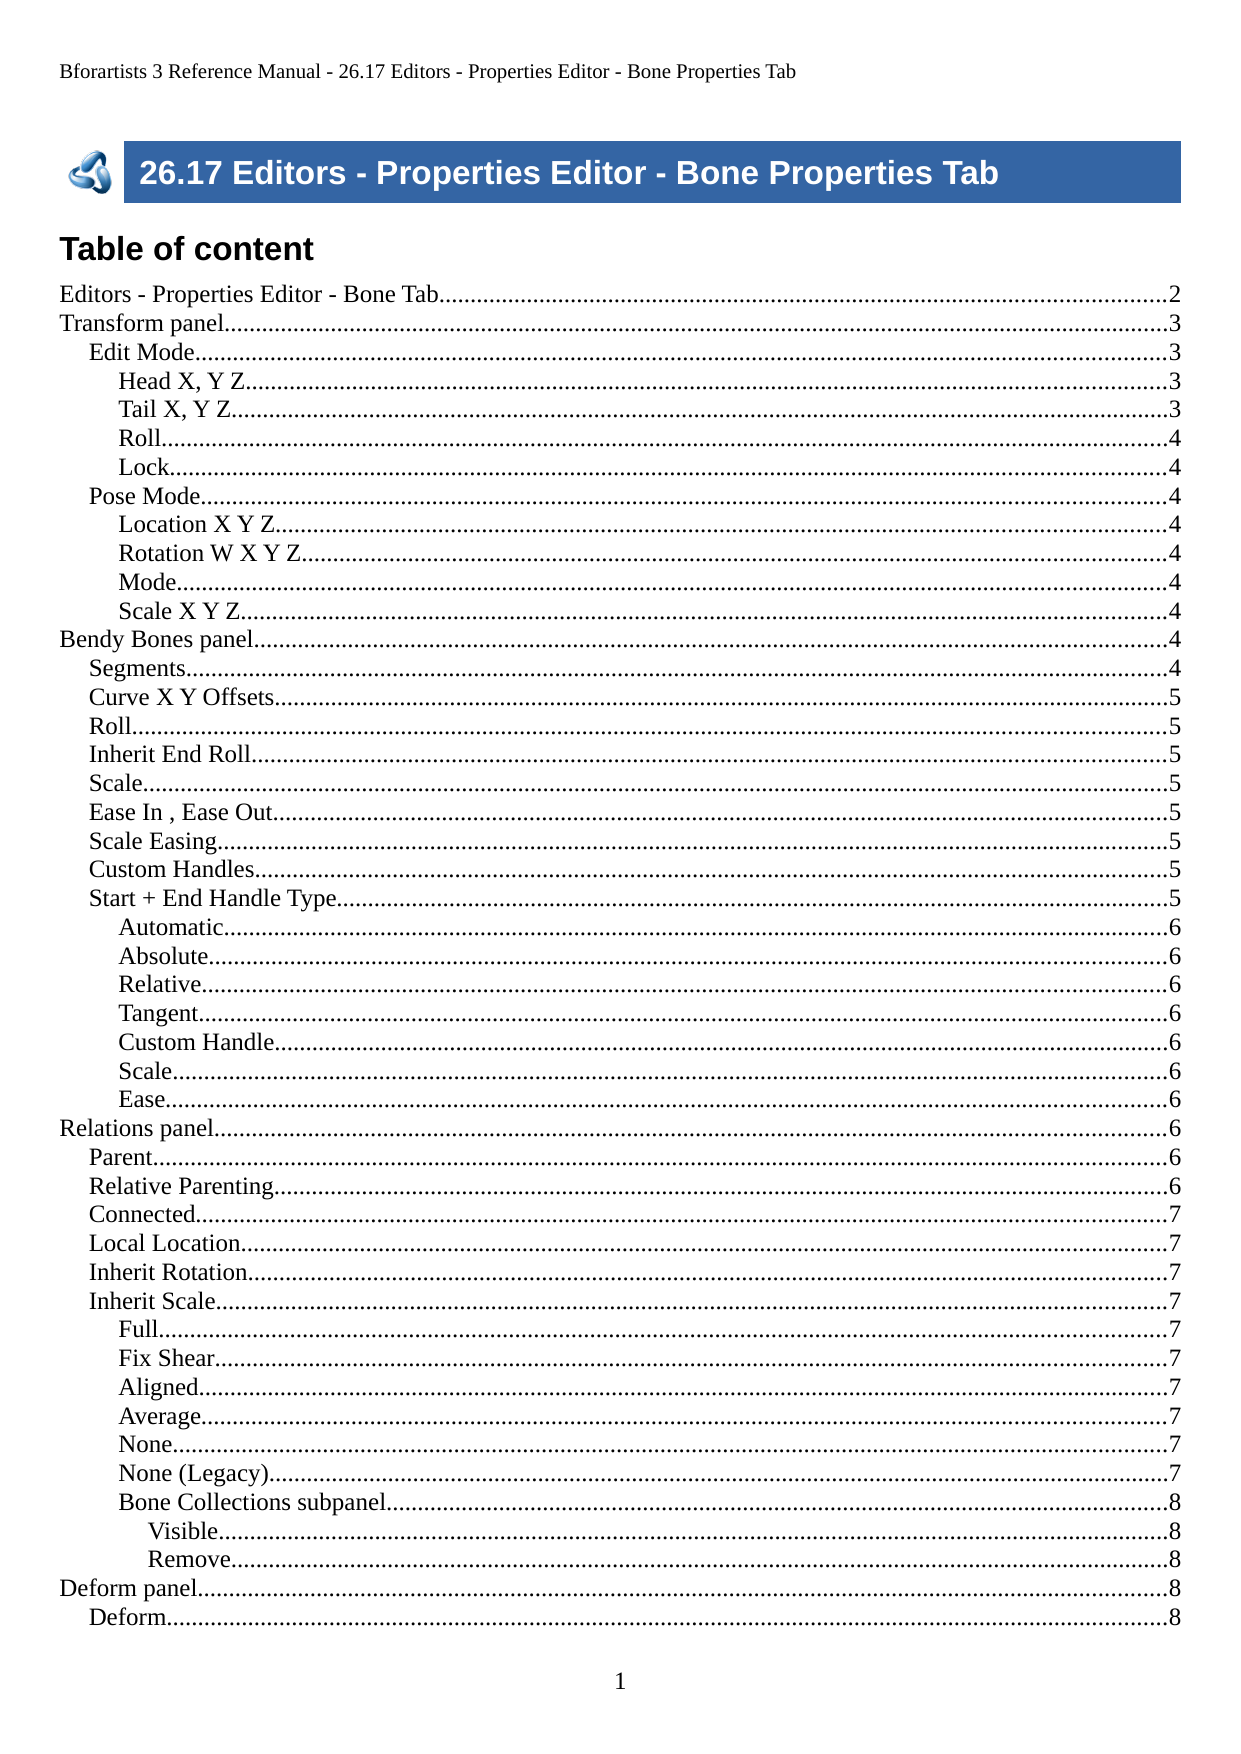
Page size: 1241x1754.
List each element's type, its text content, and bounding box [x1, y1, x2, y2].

text Parent 6 [88, 1142, 1181, 1171]
text Edit Mode 3 [88, 337, 1181, 366]
text Scale X Y Z 4 [118, 596, 1181, 624]
text Bone Collections subpanel 8 [118, 1487, 1181, 1516]
text Relative 6 [118, 969, 1181, 998]
text Roll 5 [88, 711, 1181, 739]
text Remove 8 [147, 1544, 1181, 1573]
text Roll 4 [118, 423, 1181, 452]
text Pose Mode 4 [88, 481, 1181, 509]
text Curve X Y Offsets 5 [88, 682, 1181, 711]
text Full 7 [118, 1314, 1181, 1343]
text Scale 6 [118, 1056, 1181, 1084]
text Mode 4 [118, 567, 1181, 596]
text Fix Shear 7 [118, 1343, 1181, 1372]
text Absolute 6 [118, 941, 1181, 969]
text Deform panel 8 [59, 1573, 1181, 1602]
text Ease 6 [118, 1084, 1181, 1113]
text Lock 4 [118, 452, 1181, 481]
text Connected 7 [88, 1199, 1181, 1228]
text Head X, Y Z 3 [118, 366, 1181, 394]
text Automatic 6 [118, 912, 1181, 941]
text Editors - Properties Editor - Bone Tab 2 [59, 279, 1181, 308]
picture [65, 147, 114, 197]
table_header 26.17 Editors - Properties Editor - Bone Properties Tab [124, 141, 1181, 203]
text Custom Handles 5 [88, 854, 1181, 883]
text Bendy Bones panel 4 [59, 624, 1181, 653]
text None 7 [118, 1429, 1181, 1458]
text Relative Parenting 6 [88, 1171, 1181, 1199]
text Tangent 6 [118, 998, 1181, 1027]
text Relations panel 6 [59, 1113, 1181, 1142]
text Aligned 7 [118, 1372, 1181, 1401]
text Inherit End Roll 5 [88, 739, 1181, 768]
text Segments 4 [88, 653, 1181, 682]
text Ease In , Ease Out 5 [88, 797, 1181, 826]
text Scale Easing 5 [88, 826, 1181, 854]
subtitle Table of content [59, 228, 1181, 267]
text Start + End Handle Type 5 [88, 883, 1181, 912]
text Transform panel 3 [59, 308, 1181, 337]
text Visible 8 [147, 1516, 1181, 1544]
text Average 7 [118, 1401, 1181, 1429]
text Location X Y Z 4 [118, 509, 1181, 538]
text Local Location 7 [88, 1228, 1181, 1257]
text Scale 5 [88, 768, 1181, 797]
text Inherit Scale 7 [88, 1286, 1181, 1314]
text Deform 8 [88, 1602, 1181, 1631]
table_header [59, 141, 124, 203]
text Inherit Rotation 7 [88, 1257, 1181, 1286]
text Rotation W X Y Z 4 [118, 538, 1181, 567]
text Tail X, Y Z 3 [118, 394, 1181, 423]
text None (Legacy) 7 [118, 1458, 1181, 1487]
text Custom Handle 6 [118, 1027, 1181, 1056]
